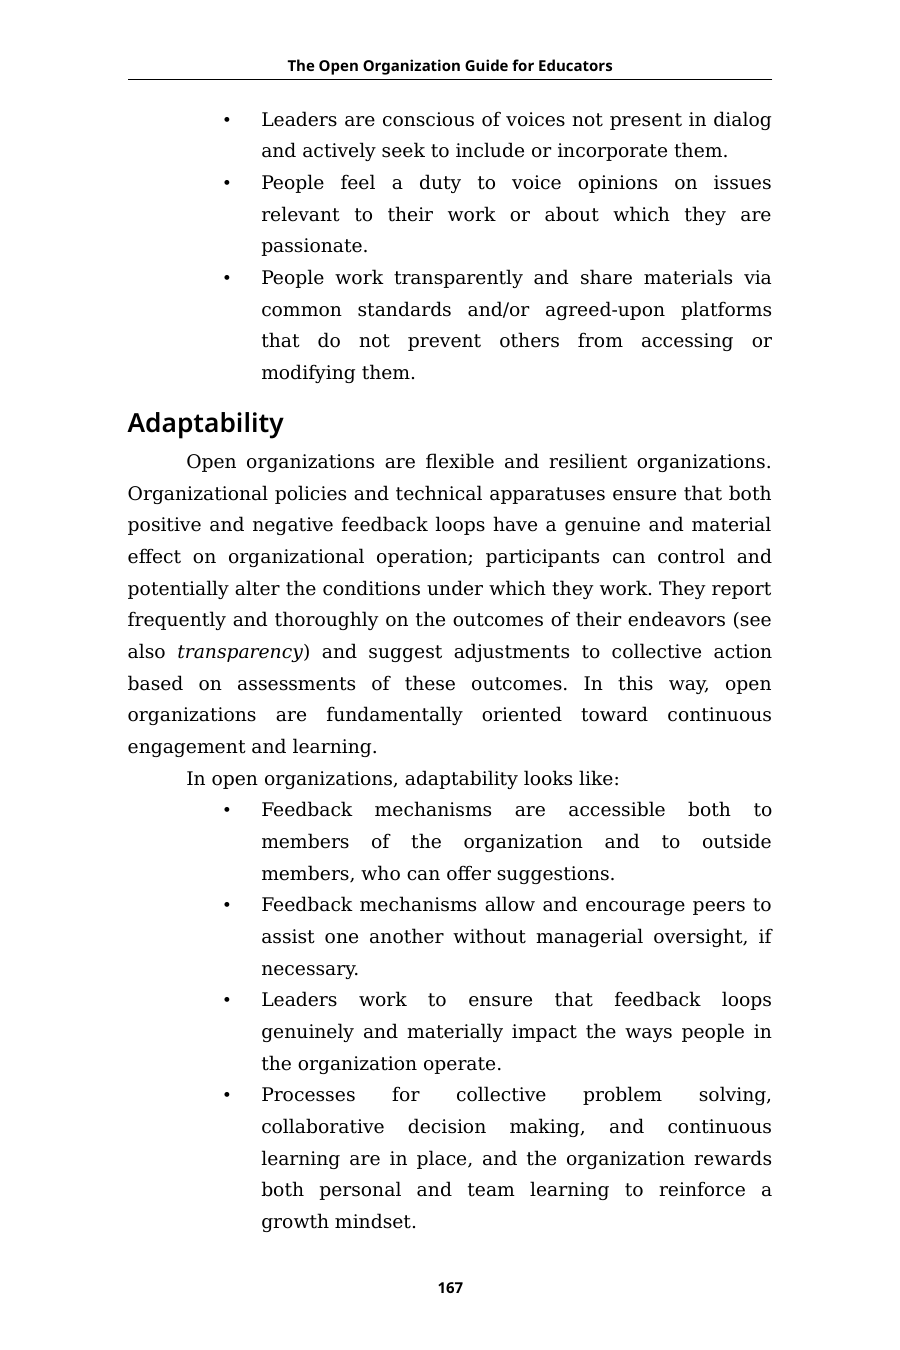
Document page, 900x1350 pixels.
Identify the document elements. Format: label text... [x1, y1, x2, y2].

list Leaders are conscious of voices not present in dialog and actively seek to include or incorporate them. [223, 109, 772, 162]
subtitle Adaptability [127, 408, 772, 439]
text In open organizations, adaptability looks like: [127, 768, 772, 790]
list Processes for collective problem solving, collaborative decision making, and continuous learning are in place, and the organization rewards both personal and team learning to reinforce a growth mindset. [223, 1084, 772, 1233]
list People work transparently and share materials via common standards and/or agreed-upon platforms that do not prevent others from accessing or modifying them. [223, 267, 772, 384]
text Open organizations are flexible and resilient organizations. Organizational policies and technical apparatuses ensure that both positive and negative feedback loops have a genuine and material effect on organizational operation; participants can control and potentially alter the conditions under which they work. They report frequently and thoroughly on the outcomes of their endeavors (see also transparency) and suggest adjustments to collective action based on assessments of these outcomes. In this way, open organizations are fundamentally oriented toward continuous engagement and learning. [127, 451, 772, 758]
list Feedback mechanisms are accessible both to members of the organization and to outside members, who can offer suggestions. [223, 799, 772, 885]
list People feel a duty to voice opinions on issues relevant to their work or about which they are passionate. [223, 172, 772, 257]
list Leaders work to ensure that feedback loops genuinely and materially impact the ways people in the organization operate. [223, 989, 772, 1075]
list Feedback mechanisms allow and encourage peers to assist one another without managerial oversight, if necessary. [223, 894, 772, 980]
